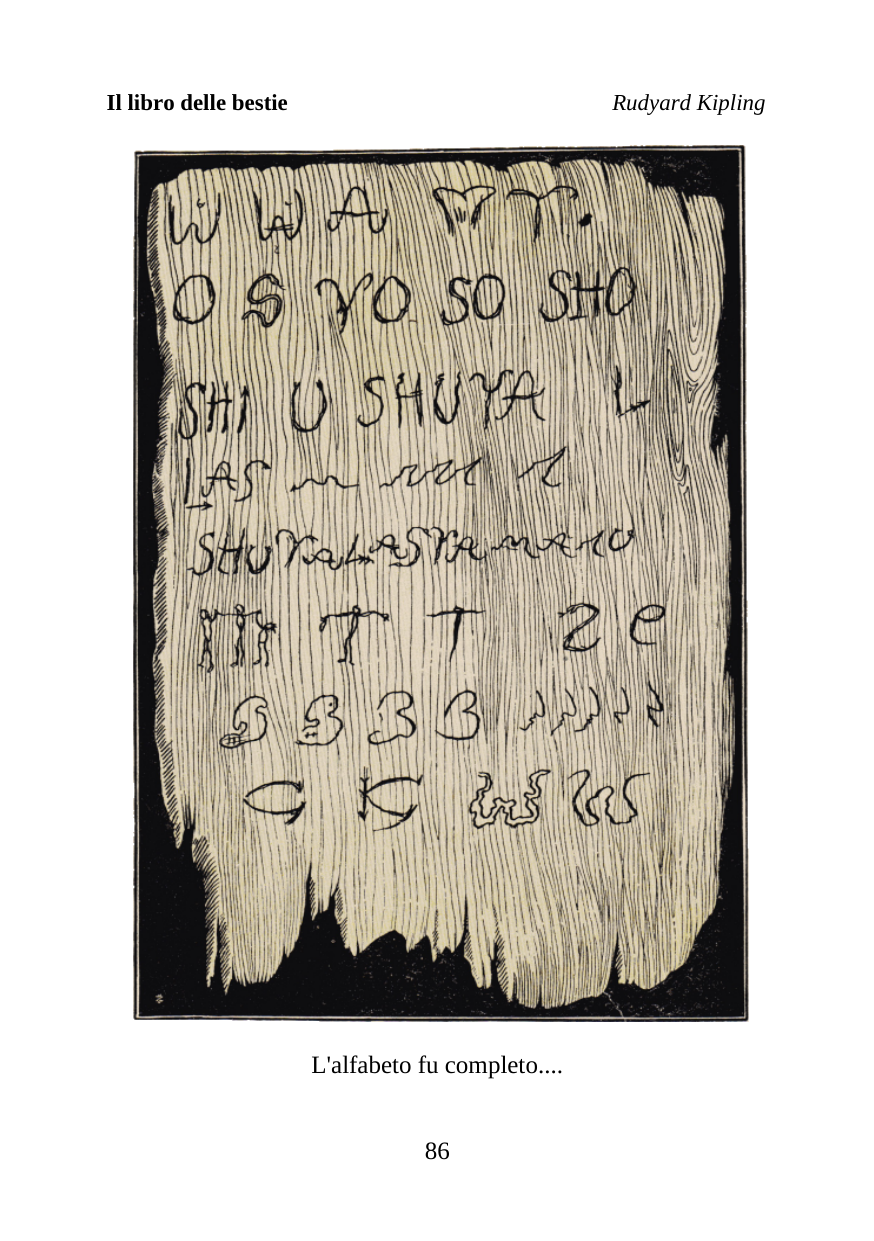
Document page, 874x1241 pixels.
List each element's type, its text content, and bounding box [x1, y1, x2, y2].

table_header L'alfabeto fu completo.... [106, 144, 768, 1107]
picture [125, 143, 749, 1022]
